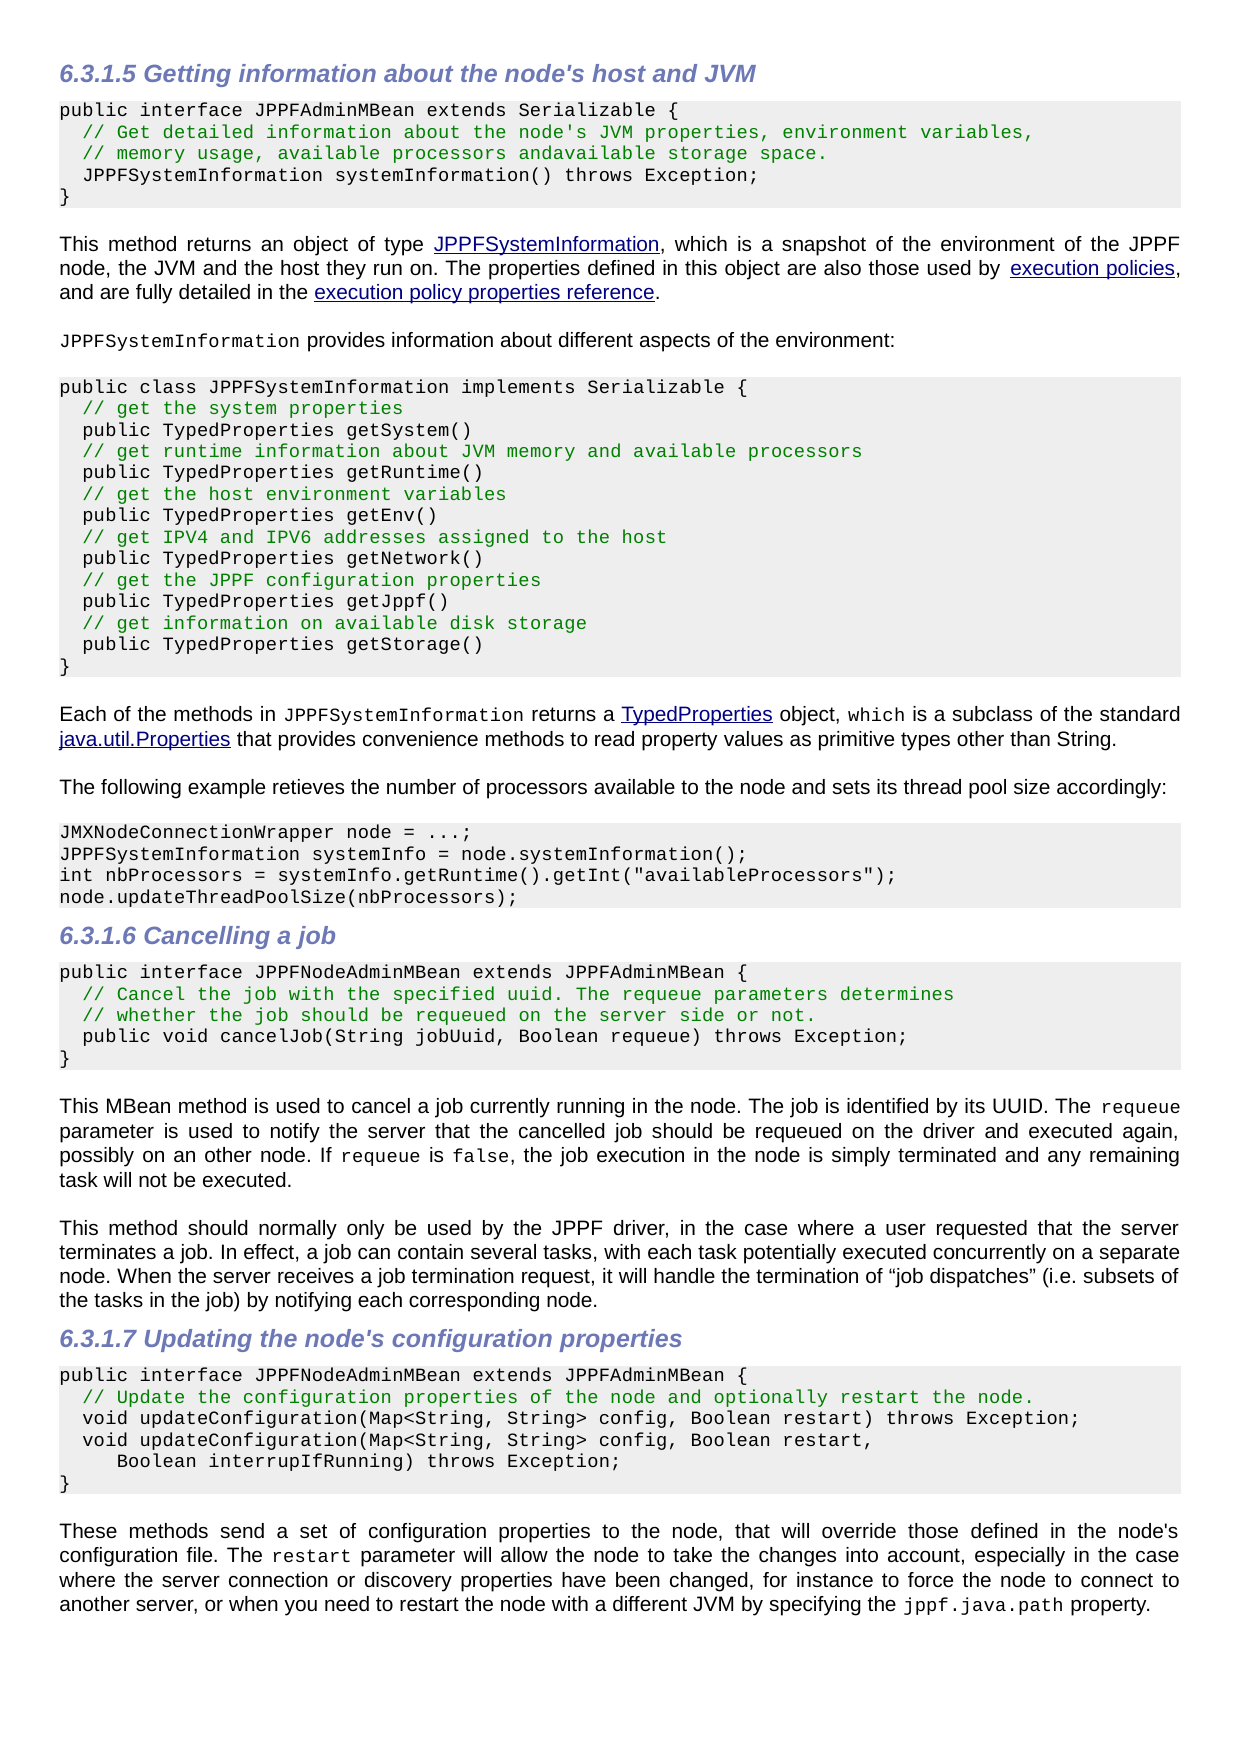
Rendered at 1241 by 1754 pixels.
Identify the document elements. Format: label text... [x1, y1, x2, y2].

text // Cancel the job with the specified uuid. The requeue parameters determines [59, 984, 1181, 1005]
text // Get detailed information about the node's JVM properties, environment variables, [59, 122, 1181, 143]
text Each of the methods in JPPFSystemInformation returns a TypedProperties object, which is a subclass of the standard java.util.Properties that provides convenience methods to read property values as primitive types other than String. [59, 702, 1181, 751]
text public interface JPPFAdminMBean extends Serializable { [59, 101, 1181, 122]
text } [59, 1473, 1181, 1494]
text // memory usage, available processors andavailable storage space. [59, 143, 1181, 165]
text node.updateThreadPoolSize(nbProcessors); [59, 887, 1181, 908]
text This MBean method is used to cancel a job currently running in the node. The job is identified by its UUID. The requeue parameter is used to notify the server that the cancelled job should be requeued on the driver and executed again, possibly on an other node. If requeue is false, the job execution in the node is simply terminated and any remaining task will not be executed. [59, 1094, 1181, 1192]
text public TypedProperties getNetwork() [59, 549, 1181, 570]
text These methods send a set of configuration properties to the node, that will override those defined in the node's configuration file. The restart parameter will allow the node to take the changes into account, especially in the case where the server connection or discovery properties have been changed, for instance to force the node to connect to another server, or when you need to restart the node with a different JVM by specifying the jppf.java.path property. [59, 1519, 1181, 1617]
text // get the JPPF configuration properties [59, 570, 1181, 592]
text public void cancelJob(String jobUuid, Boolean requeue) throws Exception; [59, 1027, 1181, 1048]
text } [59, 1048, 1181, 1070]
text void updateConfiguration(Map<String, String> config, Boolean restart, [59, 1430, 1181, 1452]
subtitle Updating the node's configuration properties [59, 1324, 1181, 1353]
text public interface JPPFNodeAdminMBean extends JPPFAdminMBean { [59, 1366, 1181, 1387]
text public TypedProperties getSystem() [59, 420, 1181, 441]
text } [59, 656, 1181, 677]
text JPPFSystemInformation systemInformation() throws Exception; [59, 165, 1181, 186]
text // Update the configuration properties of the node and optionally restart the node. [59, 1387, 1181, 1409]
text public TypedProperties getJppf() [59, 592, 1181, 613]
text // get the host environment variables [59, 484, 1181, 506]
text public class JPPFSystemInformation implements Serializable { [59, 377, 1181, 398]
subtitle Cancelling a job [59, 921, 1181, 950]
text Boolean interrupIfRunning) throws Exception; [59, 1452, 1181, 1473]
text JPPFSystemInformation systemInfo = node.systemInformation(); [59, 844, 1181, 866]
text } [59, 186, 1181, 208]
text // get the system properties [59, 398, 1181, 420]
text public TypedProperties getStorage() [59, 634, 1181, 656]
text The following example retieves the number of processors available to the node and sets its thread pool size accordingly: [59, 774, 1181, 799]
text JPPFSystemInformation provides information about different aspects of the environment: [59, 328, 1181, 353]
text public TypedProperties getEnv() [59, 506, 1181, 527]
text JMXNodeConnectionWrapper node = ...; [59, 823, 1181, 844]
subtitle Getting information about the node's host and JVM [59, 59, 1181, 88]
text This method returns an object of type JPPFSystemInformation, which is a snapshot of the environment of the JPPF node, the JVM and the host they run on. The properties defined in this object are also those used by execution policies, and are fully detailed in the execution policy properties reference. [59, 232, 1181, 304]
text int nbProcessors = systemInfo.getRuntime().getInt("availableProcessors"); [59, 866, 1181, 887]
text void updateConfiguration(Map<String, String> config, Boolean restart) throws Exception; [59, 1409, 1181, 1430]
text // whether the job should be requeued on the server side or not. [59, 1005, 1181, 1027]
text // get IPV4 and IPV6 addresses assigned to the host [59, 527, 1181, 549]
text // get runtime information about JVM memory and available processors [59, 441, 1181, 463]
text public TypedProperties getRuntime() [59, 463, 1181, 484]
text public interface JPPFNodeAdminMBean extends JPPFAdminMBean { [59, 962, 1181, 984]
text // get information on available disk storage [59, 613, 1181, 634]
text This method should normally only be used by the JPPF driver, in the case where a user requested that the server terminates a job. In effect, a job can contain several tasks, with each task potentially executed concurrently on a separate node. When the server receives a job termination request, it will handle the termination of “job dispatches” (i.e. subsets of the tasks in the job) by notifying each corresponding node. [59, 1216, 1181, 1312]
